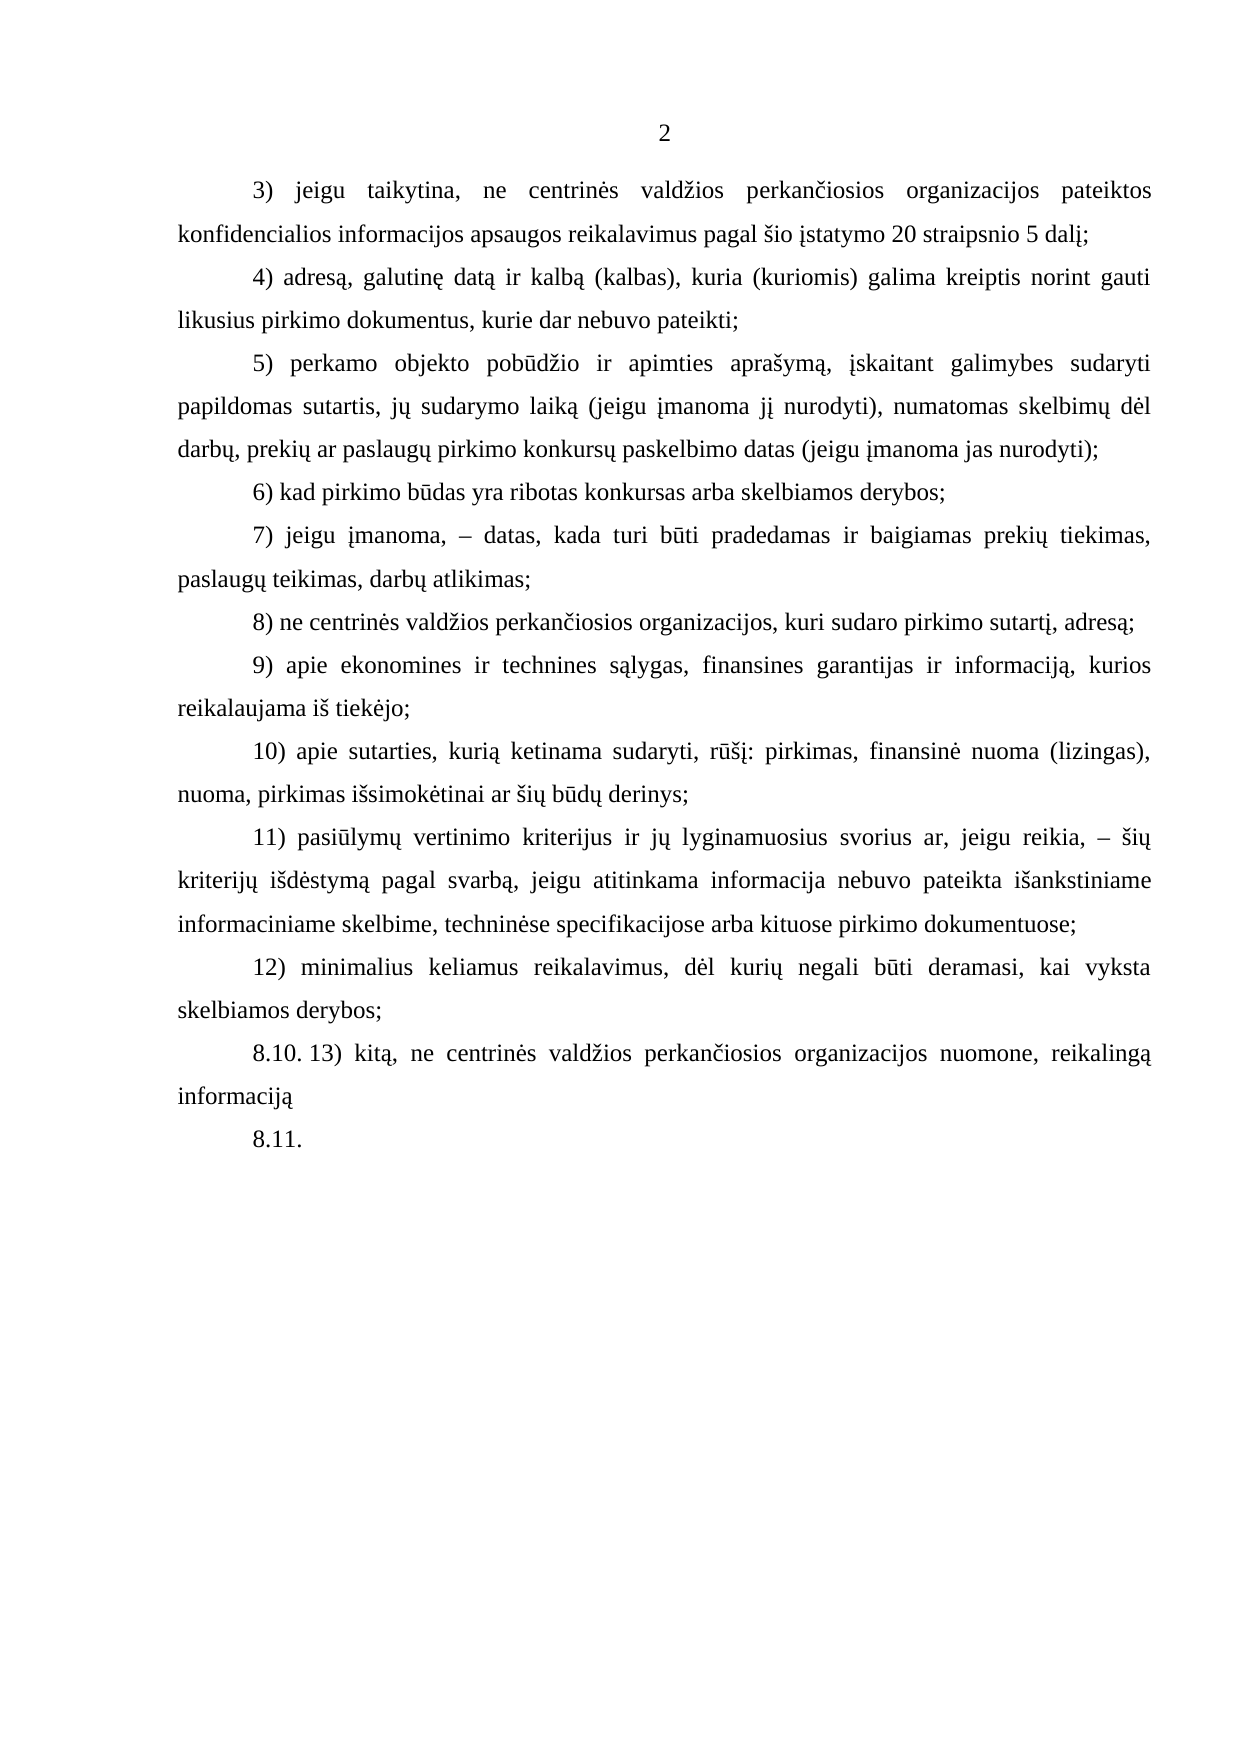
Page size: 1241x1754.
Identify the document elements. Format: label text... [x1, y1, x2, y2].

text 10) apie sutarties, kurią ketinama sudaryti, rūšį: pirkimas, finansinė nuoma (lizingas), nuoma, pirkimas išsimokėtinai ar šių būdų derinys; [177, 736, 1152, 808]
text 8) ne centrinės valdžios perkančiosios organizacijos, kuri sudaro pirkimo sutartį, adresą; [177, 607, 1152, 636]
text 5) perkamo objekto pobūdžio ir apimties aprašymą, įskaitant galimybes sudaryti papildomas sutartis, jų sudarymo laiką (jeigu įmanoma jį nurodyti), numatomas skelbimų dėl darbų, prekių ar paslaugų pirkimo konkursų paskelbimo datas (jeigu įmanoma jas nurodyti); [177, 348, 1152, 463]
text 12) minimalius keliamus reikalavimus, dėl kurių negali būti deramasi, kai vyksta skelbiamos derybos; [177, 952, 1152, 1024]
text 4) adresą, galutinę datą ir kalbą (kalbas), kuria (kuriomis) galima kreiptis norint gauti likusius pirkimo dokumentus, kurie dar nebuvo pateikti; [177, 262, 1152, 334]
text 7) jeigu įmanoma, – datas, kada turi būti pradedamas ir baigiamas prekių tiekimas, paslaugų teikimas, darbų atlikimas; [177, 521, 1152, 592]
subtitle 13) kitą, ne centrinės valdžios perkančiosios organizacijos nuomone, reikalingą informaciją [177, 1038, 1152, 1110]
text 9) apie ekonomines ir technines sąlygas, finansines garantijas ir informaciją, kurios reikalaujama iš tiekėjo; [177, 650, 1152, 722]
text 3) jeigu taikytina, ne centrinės valdžios perkančiosios organizacijos pateiktos konfidencialios informacijos apsaugos reikalavimus pagal šio įstatymo 20 straipsnio 5 dalį; [177, 176, 1152, 247]
text 6) kad pirkimo būdas yra ribotas konkursas arba skelbiamos derybos; [177, 477, 1152, 506]
text 11) pasiūlymų vertinimo kriterijus ir jų lyginamuosius svorius ar, jeigu reikia, – šių kriterijų išdėstymą pagal svarbą, jeigu atitinkama informacija nebuvo pateikta išankstiniame informaciniame skelbime, techninėse specifikacijose arba kituose pirkimo dokumentuose; [177, 822, 1152, 937]
